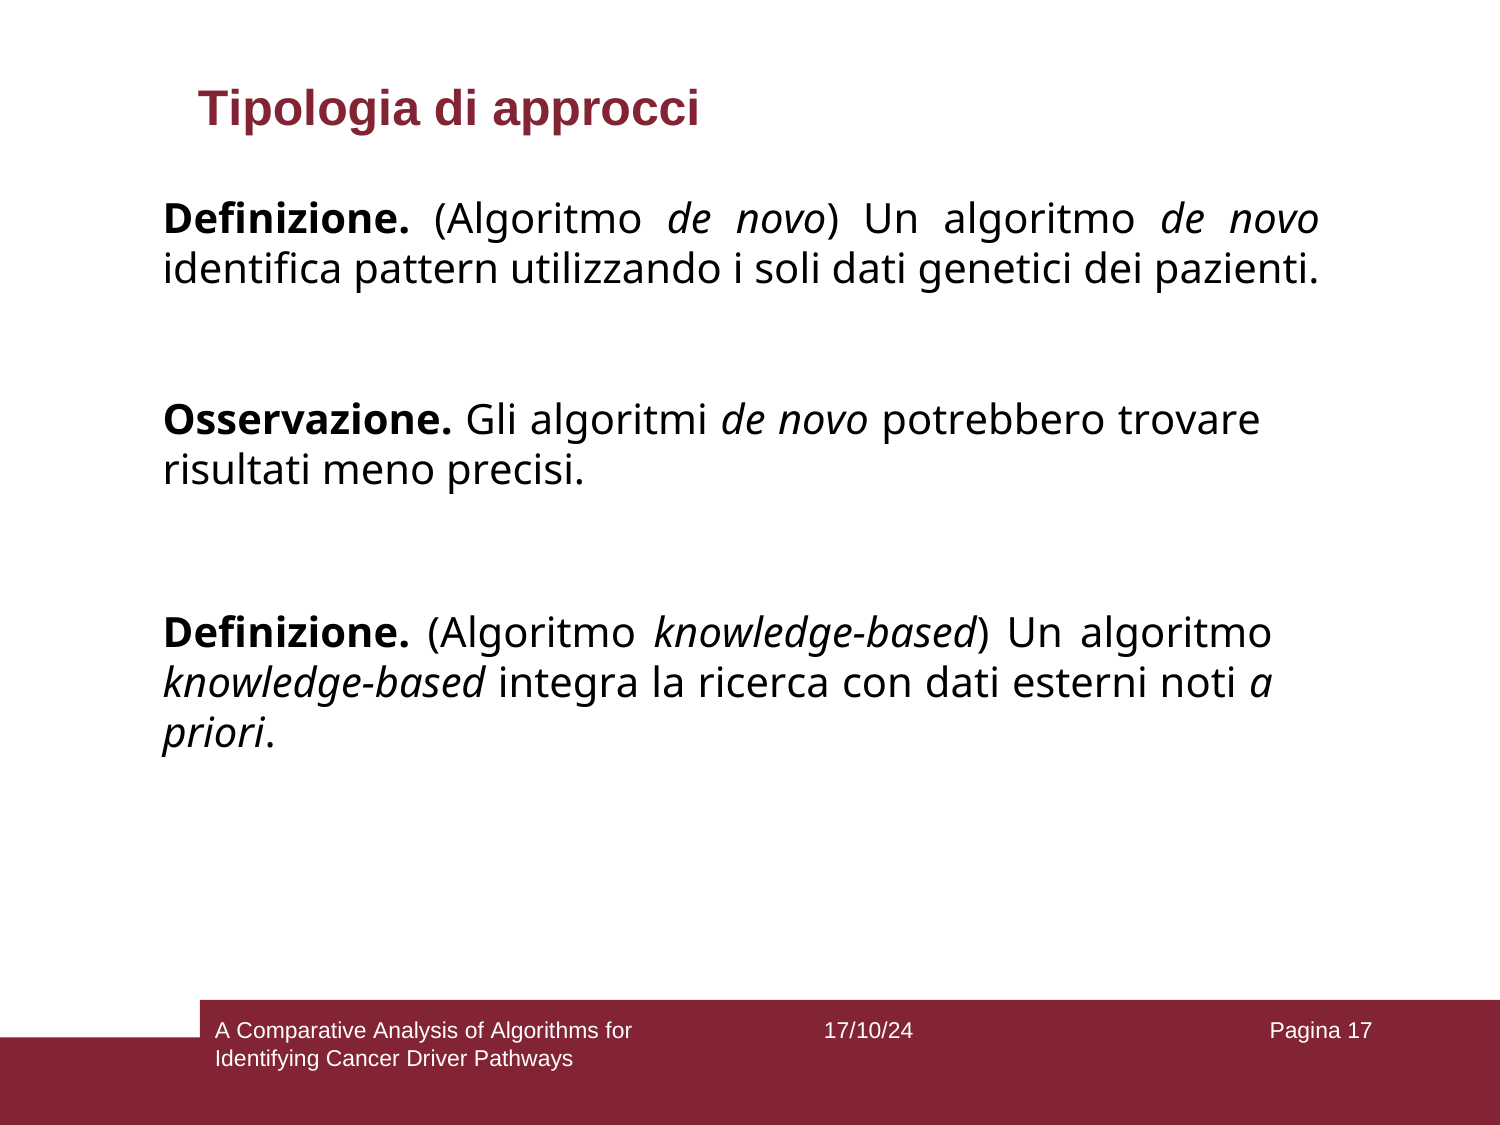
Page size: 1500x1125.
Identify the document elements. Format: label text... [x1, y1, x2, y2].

text_box Definizione. (Algoritmo knowledge-based) Un algoritmo knowledge-based integra la ricerca con dati esterni noti a priori. [147, 598, 1359, 714]
text_box Definizione. (Algoritmo de novo) Un algoritmo de novo identifica pattern utilizzando i soli dati genetici dei pazienti. [147, 184, 1359, 300]
text_box A Comparative Analysis of Algorithms for Identifying Cancer Driver Pathways [199, 1008, 676, 1084]
text_box Osservazione. Gli algoritmi de novo potrebbero trovare risultati meno precisi. [147, 385, 1359, 501]
text_box 17/10/24 [712, 1008, 1026, 1084]
title Tipologia di approcci [183, 67, 1400, 150]
text_box Pagina <numero> [1074, 1008, 1388, 1084]
